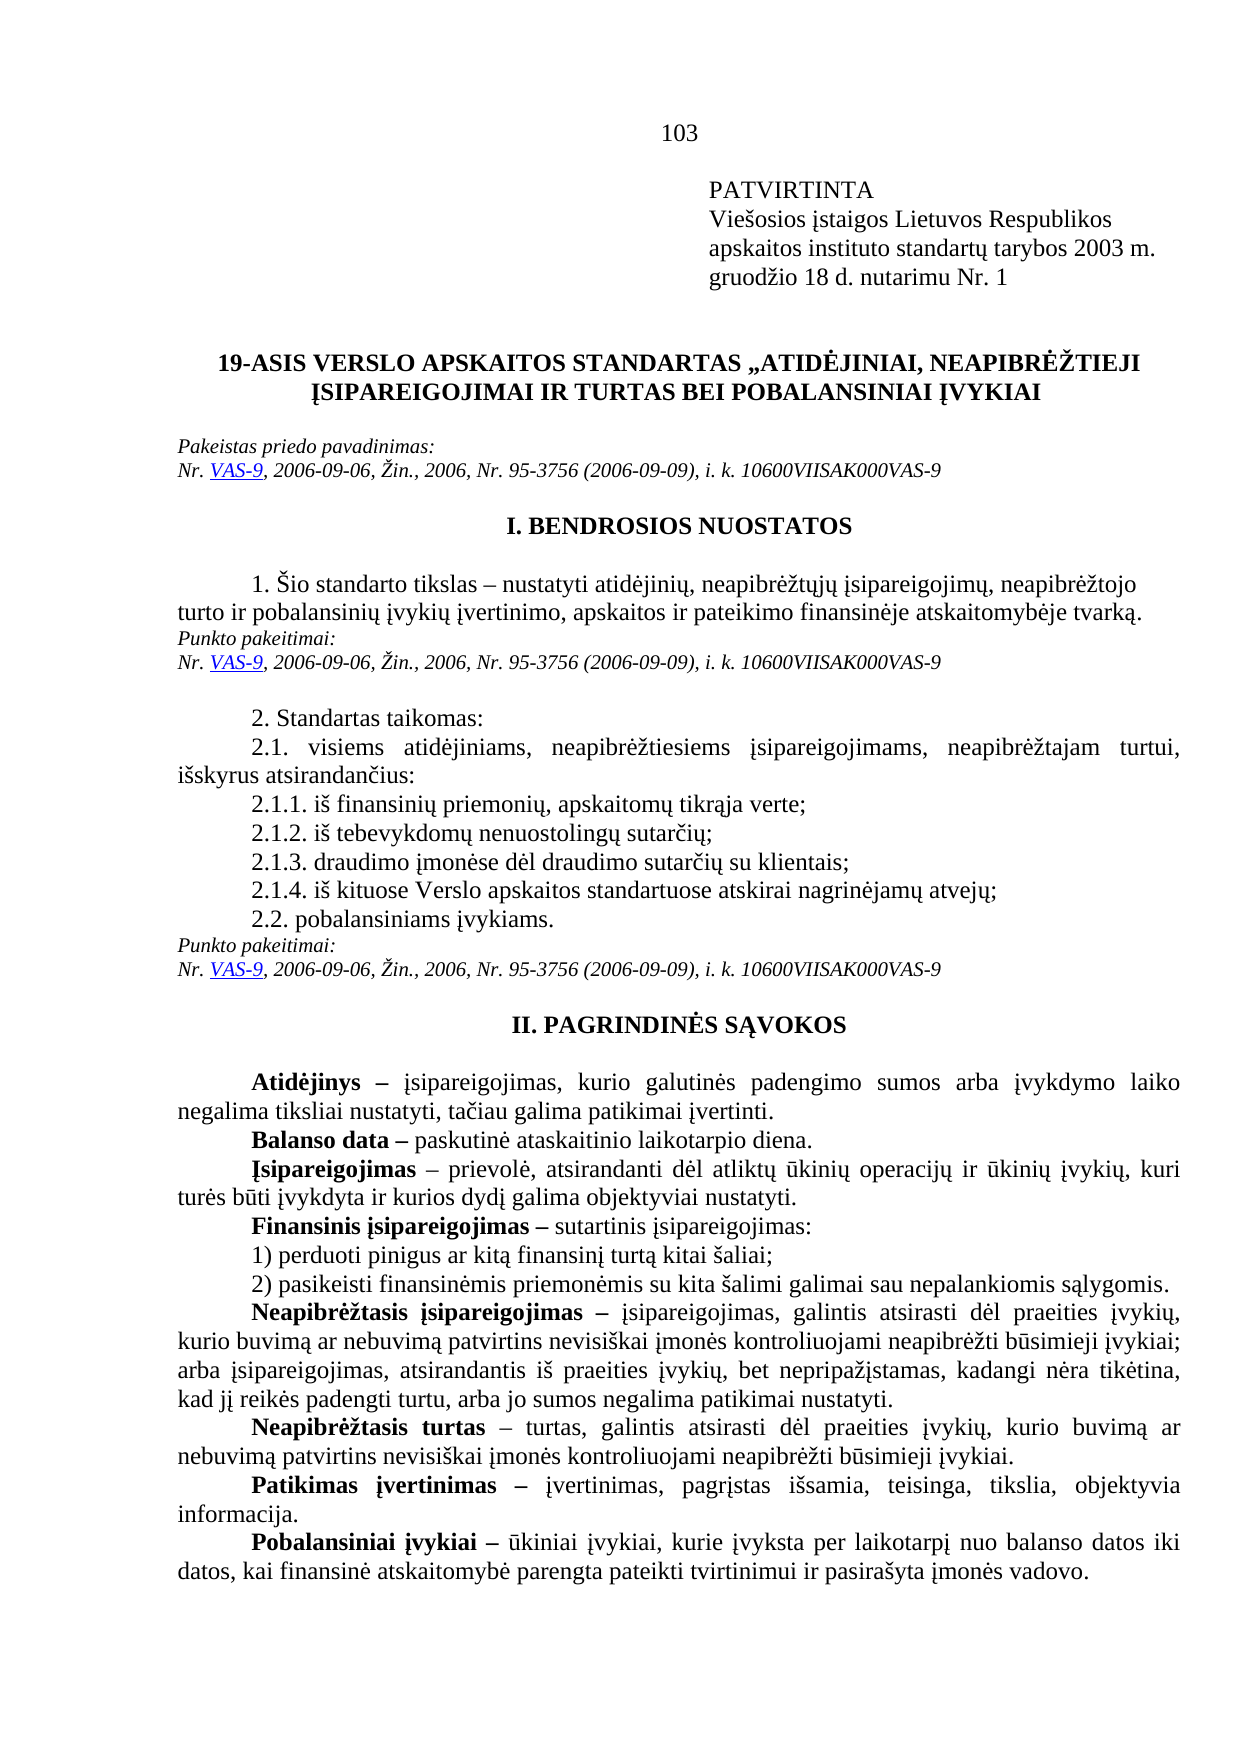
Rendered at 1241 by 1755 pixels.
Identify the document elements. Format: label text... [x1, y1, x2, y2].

text 2.1.4. iš kituose Verslo apskaitos standartuose atskirai nagrinėjamų atvejų; [177, 876, 1181, 904]
text Neapibrėžtasis įsipareigojimas – įsipareigojimas, galintis atsirasti dėl praeities įvykių, kurio buvimą ar nebuvimą patvirtins nevisiškai įmonės kontroliuojami neapibrėžti būsimieji įvykiai; arba įsipareigojimas, atsirandantis iš praeities įvykių, bet nepripažįstamas, kadangi nėra tikėtina, kad jį reikės padengti turtu, arba jo sumos negalima patikimai nustatyti. [177, 1297, 1181, 1412]
text II. PAGRINDINĖS SĄVOKOS [177, 1010, 1181, 1039]
text 2.1.3. draudimo įmonėse dėl draudimo sutarčių su klientais; [177, 847, 1181, 876]
text Patikimas įvertinimas – įvertinimas, pagrįstas išsamia, teisinga, tikslia, objektyvia informacija. [177, 1470, 1181, 1527]
text 2.1.2. iš tebevykdomų nenuostolingų sutarčių; [177, 818, 1181, 847]
text 1) perduoti pinigus ar kitą finansinį turtą kitai šaliai; [177, 1240, 1181, 1269]
text Viešosios įstaigos Lietuvos Respublikos [177, 204, 1181, 233]
text Punkto pakeitimai: [177, 626, 1181, 650]
text 2.1.1. iš finansinių priemonių, apskaitomų tikrąja verte; [177, 789, 1181, 818]
text 19-ASIS VERSLO APSKAITOS STANDARTAS „ATIDĖJINIAI, NEAPIBRĖŽTIEJI ĮSIPAREIGOJIMAI IR TURTAS BEI POBALANSINIAI ĮVYKIAI [177, 348, 1181, 406]
text Finansinis įsipareigojimas – sutartinis įsipareigojimas: [177, 1211, 1181, 1240]
text Nr. VAS-9, 2006-09-06, Žin., 2006, Nr. 95-3756 (2006-09-09), i. k. 10600VIISAK000VAS-9 [177, 458, 1181, 482]
text Pakeistas priedo pavadinimas: [177, 434, 1181, 458]
text Nr. VAS-9, 2006-09-06, Žin., 2006, Nr. 95-3756 (2006-09-09), i. k. 10600VIISAK000VAS-9 [177, 650, 1181, 674]
text Pobalansiniai įvykiai – ūkiniai įvykiai, kurie įvyksta per laikotarpį nuo balanso datos iki datos, kai finansinė atskaitomybė parengta pateikti tvirtinimui ir pasirašyta įmonės vadovo. [177, 1527, 1181, 1585]
text 2.1. visiems atidėjiniams, neapibrėžtiesiems įsipareigojimams, neapibrėžtajam turtui, išskyrus atsirandančius: [177, 732, 1181, 789]
text 2.2. pobalansiniams įvykiams. [177, 904, 1181, 933]
text 1. Šio standarto tikslas – nustatyti atidėjinių, neapibrėžtųjų įsipareigojimų, neapibrėžtojo turto ir pobalansinių įvykių įvertinimo, apskaitos ir pateikimo finansinėje atskaitomybėje tvarką. [177, 569, 1181, 626]
text Nr. VAS-9, 2006-09-06, Žin., 2006, Nr. 95-3756 (2006-09-09), i. k. 10600VIISAK000VAS-9 [177, 957, 1181, 981]
text Neapibrėžtasis turtas – turtas, galintis atsirasti dėl praeities įvykių, kurio buvimą ar nebuvimą patvirtins nevisiškai įmonės kontroliuojami neapibrėžti būsimieji įvykiai. [177, 1412, 1181, 1470]
text I. BENDROSIOS NUOSTATOS [177, 511, 1181, 540]
text gruodžio 18 d. nutarimu Nr. 1 [177, 262, 1181, 291]
text 2. Standartas taikomas: [177, 703, 1181, 732]
text 2) pasikeisti finansinėmis priemonėmis su kita šalimi galimai sau nepalankiomis sąlygomis. [177, 1269, 1181, 1297]
text Balanso data – paskutinė ataskaitinio laikotarpio diena. [177, 1125, 1181, 1154]
text Punkto pakeitimai: [177, 933, 1181, 957]
text Įsipareigojimas – prievolė, atsirandanti dėl atliktų ūkinių operacijų ir ūkinių įvykių, kuri turės būti įvykdyta ir kurios dydį galima objektyviai nustatyti. [177, 1154, 1181, 1211]
text PATVIRTINTA [709, 176, 1181, 204]
text Atidėjinys – įsipareigojimas, kurio galutinės padengimo sumos arba įvykdymo laiko negalima tiksliai nustatyti, tačiau galima patikimai įvertinti. [177, 1067, 1181, 1125]
text apskaitos instituto standartų tarybos 2003 m. [177, 233, 1181, 262]
